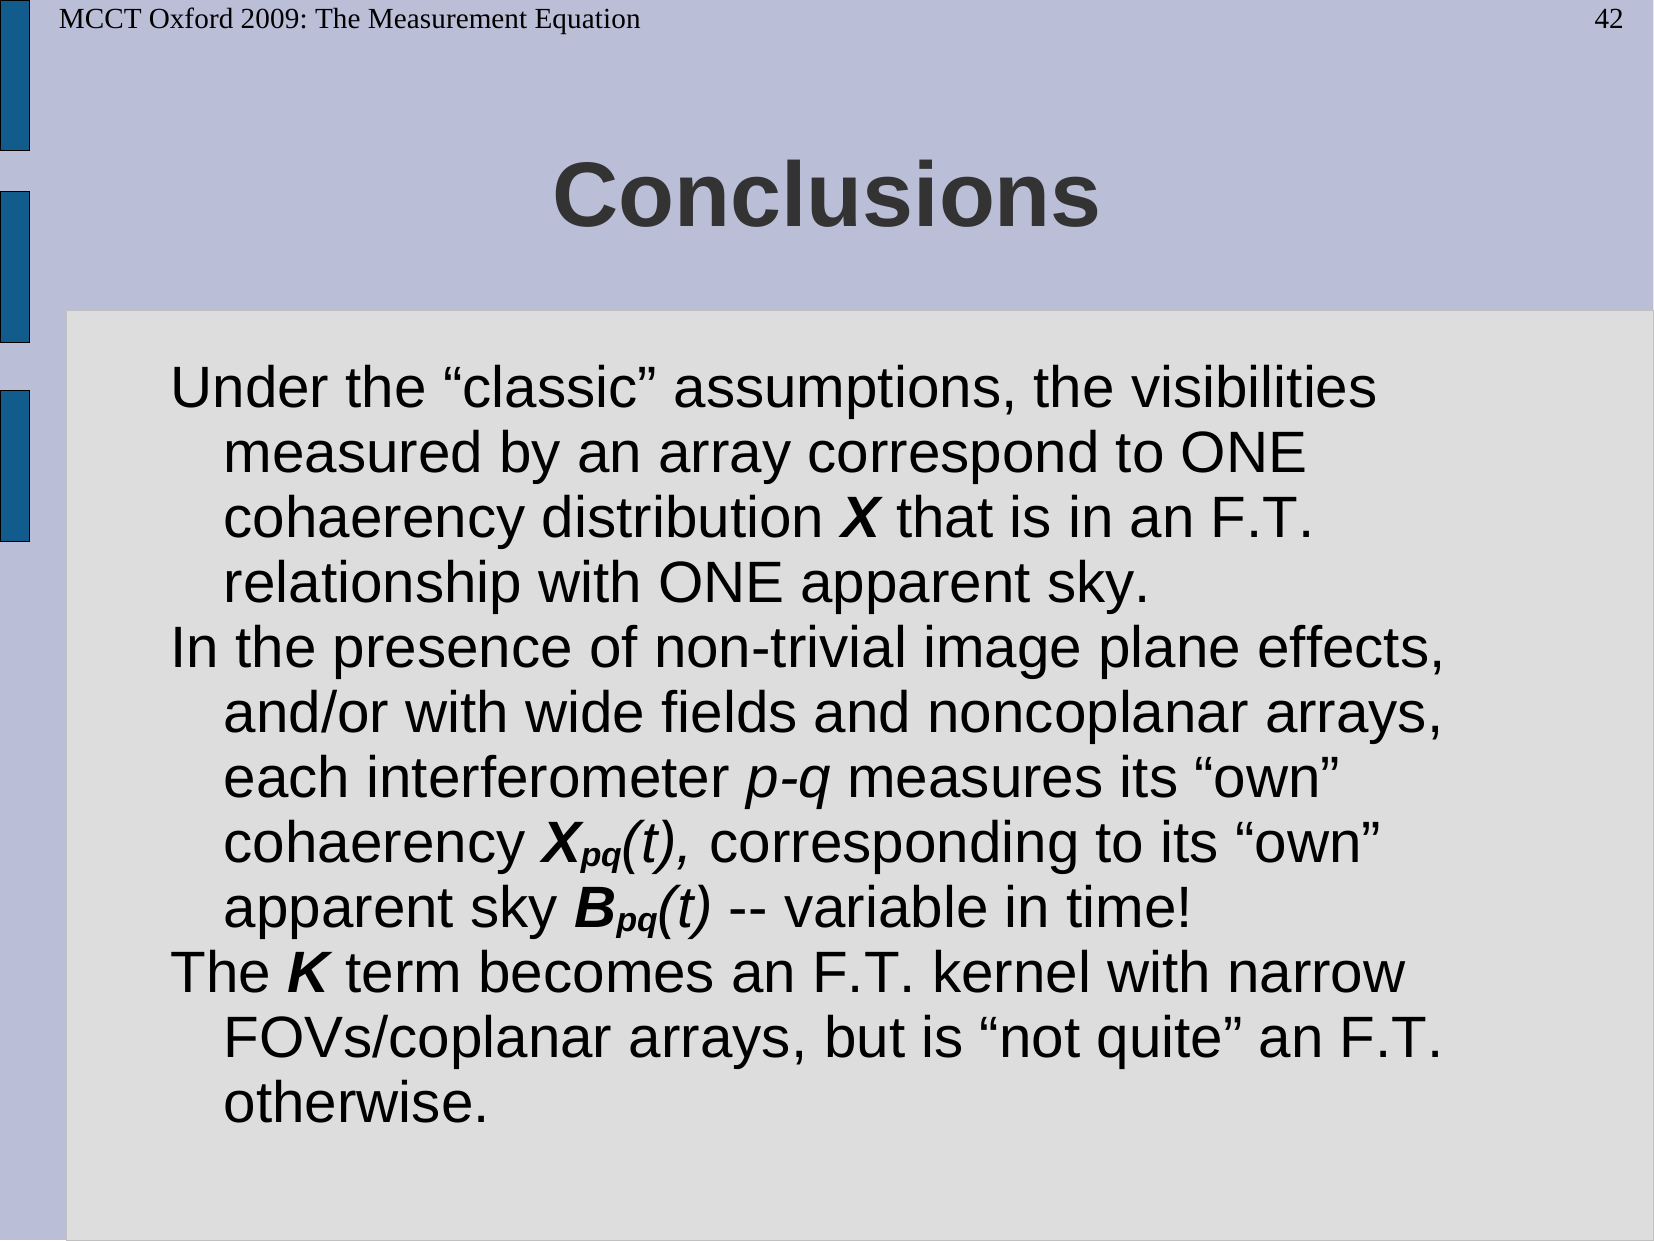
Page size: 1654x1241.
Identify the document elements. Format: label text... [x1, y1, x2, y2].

title Conclusions [121, 91, 1534, 299]
list Under the “classic” assumptions, the visibilities measured by an array correspond to ONE cohaerency distribution X that is in an F.T. relationship with ONE apparent sky. In the presence of non-trivial image plane effects, and/or with wide fields and noncoplanar arrays, each interferometer p-q measures its “own” cohaerency Xpq(t), corresponding to its “own” apparent sky Bpq(t) -- variable in time! The K term becomes an F.T. kernel with narrow FOVs/coplanar arrays, but is “not quite” an F.T. otherwise. [152, 354, 1565, 1205]
